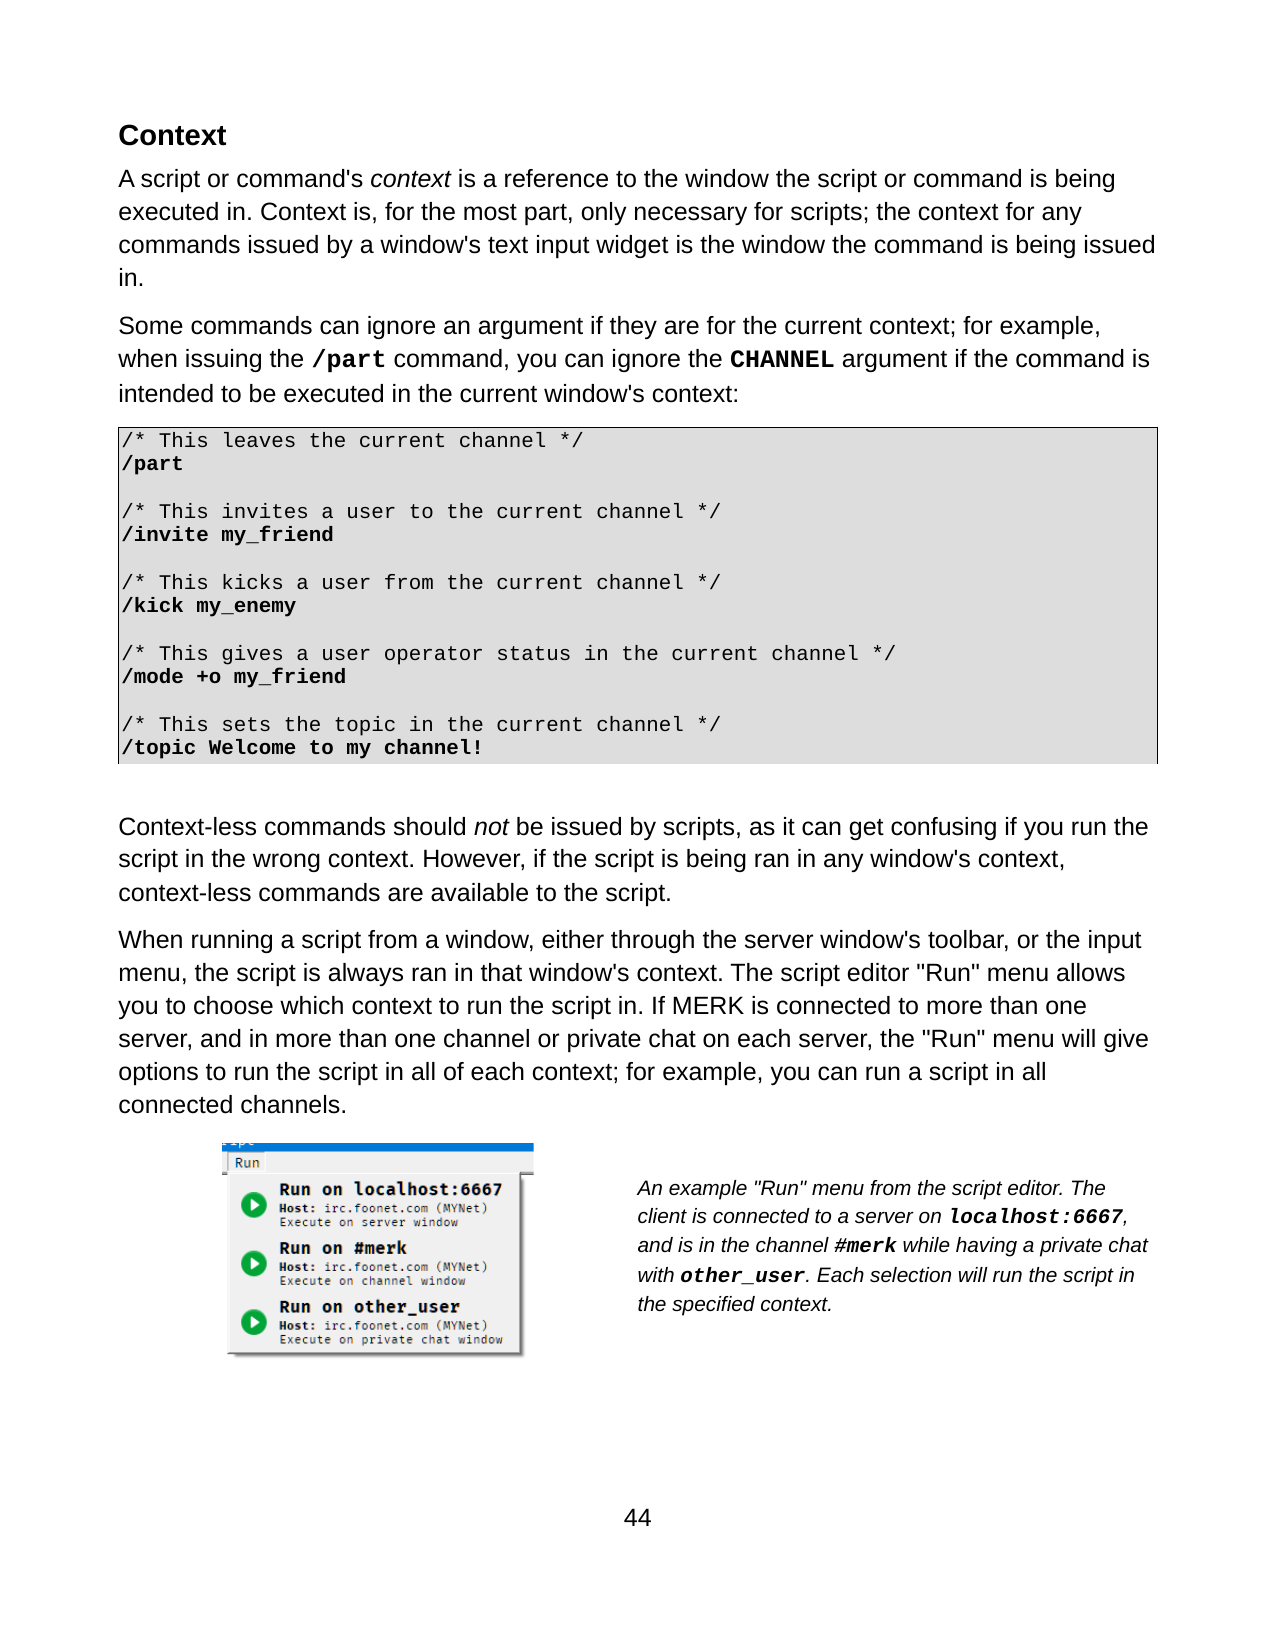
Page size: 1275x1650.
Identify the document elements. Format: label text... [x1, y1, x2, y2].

text Context-less commands should not be issued by scripts, as it can get confusing if you run the script in the wrong context. However, if the script is being ran in any window's context, context-less commands are available to the script. [118, 811, 1157, 906]
picture [222, 1143, 534, 1367]
text Some commands can ignore an argument if they are for the current context; for example, when issuing the /part command, you can ignore the CHANNEL argument if the command is intended to be executed in the current window's context: [118, 311, 1157, 408]
text A script or command's context is a reference to the window the script or command is being executed in. Context is, for the most part, only necessary for scripts; the context for any commands issued by a window's text input widget is the window the command is being issued in. [118, 164, 1157, 292]
table_header An example "Run" menu from the script editor. The client is connected to a server on localhost:6667, and is in the channel #merk while having a private chat with other_user. Each selection will run the script in the specified context. [638, 1138, 1157, 1372]
table_header [118, 1138, 637, 1372]
table_header /* This leaves the current channel */ /part /* This invites a user to the current channel */ /invite my_friend /* This kicks a user from the current channel */ /kick my_enemy /* This gives a user operator status in the current channel */ /mode +o my_friend /* This sets the topic in the current channel */ /topic Welcome to my channel! [119, 428, 1157, 764]
text When running a script from a window, either through the server window's toolbar, or the input menu, the script is always ran in that window's context. The script editor "Run" menu allows you to choose which context to run the script in. If MERK is connected to more than one server, and in more than one channel or private chat on each server, the "Run" menu will give options to run the script in all of each context; for example, you can run a script in all connected channels. [118, 925, 1157, 1119]
subtitle Context [118, 118, 1157, 152]
